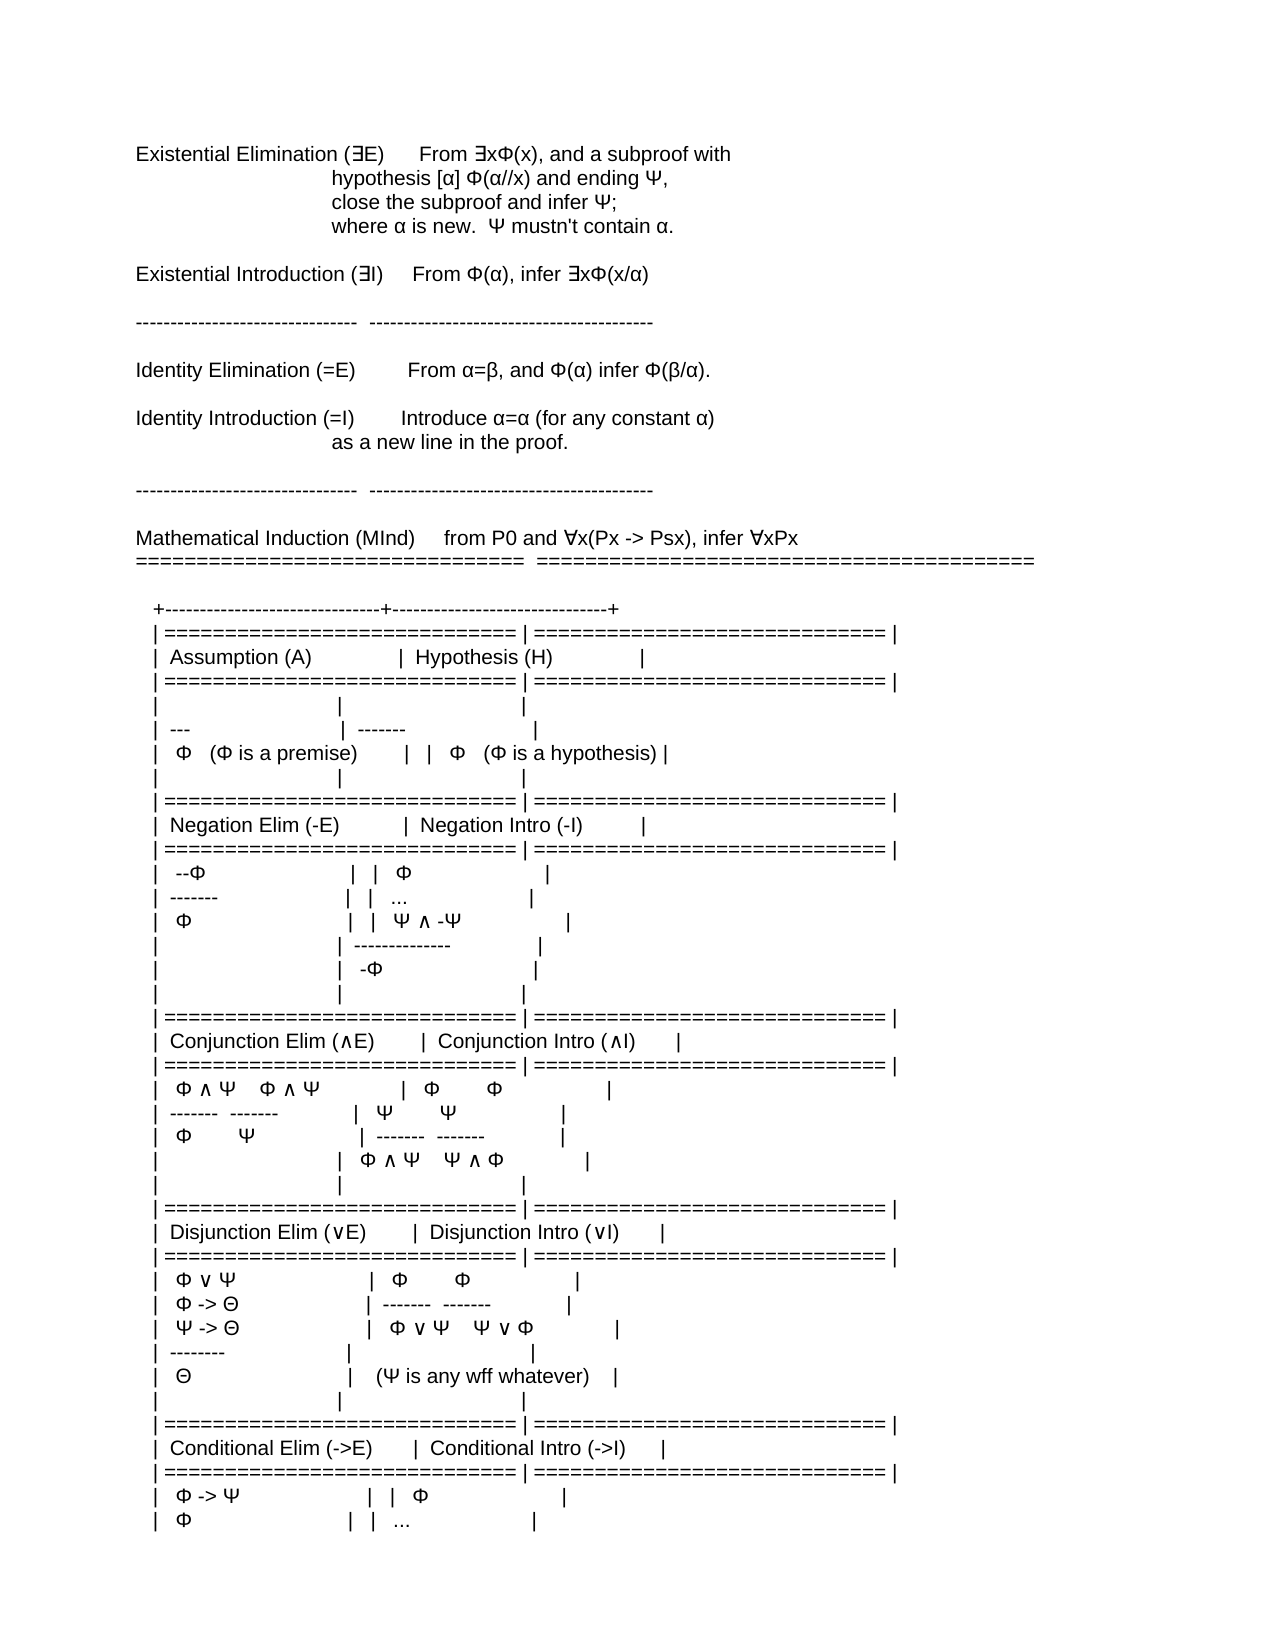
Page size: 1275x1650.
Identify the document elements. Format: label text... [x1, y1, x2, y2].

text | Conditional Elim (->E) | Conditional Intro (->I) | [118, 1436, 1157, 1460]
text | Φ Ψ | ------- ------- | [118, 1124, 1157, 1148]
text | Disjunction Elim (∨E) | Disjunction Intro (∨I) | [118, 1220, 1157, 1244]
text | Conjunction Elim (∧E) | Conjunction Intro (∧I) | [118, 1028, 1157, 1052]
text ================================ ========================================= [118, 549, 1157, 573]
text Identity Elimination (=E) From α=β, and Φ(α) infer Φ(β/α). [118, 358, 1157, 382]
text | | -------------- | [118, 933, 1157, 957]
text Mathematical Induction (MInd) from P0 and ∀x(Px -> Psx), infer ∀xPx [118, 525, 1157, 549]
text | | -Φ | [118, 957, 1157, 981]
text | | Φ ∧ Ψ Ψ ∧ Φ | [118, 1148, 1157, 1172]
text | ============================= | ============================= | [118, 837, 1157, 861]
text | Φ ∨ Ψ | Φ Φ | [118, 1268, 1157, 1292]
text | Ψ -> Θ | Φ ∨ Ψ Ψ ∨ Φ | [118, 1316, 1157, 1340]
text | ============================= | ============================= | [118, 1052, 1157, 1076]
text Identity Introduction (=I) Introduce α=α (for any constant α) [118, 406, 1157, 429]
text | ============================= | ============================= | [118, 1004, 1157, 1028]
text +-------------------------------+-------------------------------+ [118, 597, 1157, 621]
text | Φ -> Θ | ------- ------- | [118, 1292, 1157, 1316]
text | Φ (Φ is a premise) | | Φ (Φ is a hypothesis) | [118, 741, 1157, 765]
text | --- | ------- | [118, 717, 1157, 741]
text | ------- | | ... | [118, 885, 1157, 909]
text hypothesis [α] Φ(α//x) and ending Ψ, [118, 166, 1157, 190]
text | Assumption (A) | Hypothesis (H) | [118, 645, 1157, 669]
text | ============================= | ============================= | [118, 1460, 1157, 1484]
text | | | [118, 1388, 1157, 1412]
text | ============================= | ============================= | [118, 1412, 1157, 1436]
text | Φ | | ... | [118, 1508, 1157, 1532]
text | -------- | | [118, 1340, 1157, 1364]
text | Θ | (Ψ is any wff whatever) | [118, 1364, 1157, 1388]
text | Φ | | Ψ ∧ -Ψ | [118, 909, 1157, 933]
text | | | [118, 981, 1157, 1004]
text | Negation Elim (-E) | Negation Intro (-I) | [118, 813, 1157, 837]
text where α is new. Ψ mustn't contain α. [118, 214, 1157, 238]
text | ============================= | ============================= | [118, 621, 1157, 645]
text | ============================= | ============================= | [118, 1244, 1157, 1268]
text | Φ ∧ Ψ Φ ∧ Ψ | Φ Φ | [118, 1076, 1157, 1100]
text | | | [118, 1172, 1157, 1196]
text Existential Introduction (∃I) From Φ(α), infer ∃xΦ(x/α) [118, 262, 1157, 286]
text close the subproof and infer Ψ; [118, 190, 1157, 214]
text | ============================= | ============================= | [118, 1196, 1157, 1220]
text Existential Elimination (∃E) From ∃xΦ(x), and a subproof with [118, 142, 1157, 166]
text | Φ -> Ψ | | Φ | [118, 1484, 1157, 1508]
text | ============================= | ============================= | [118, 669, 1157, 693]
text | | | [118, 693, 1157, 717]
text | ============================= | ============================= | [118, 789, 1157, 813]
text | --Φ | | Φ | [118, 861, 1157, 885]
text | ------- ------- | Ψ Ψ | [118, 1100, 1157, 1124]
text -------------------------------- ----------------------------------------- [118, 310, 1157, 334]
text -------------------------------- ----------------------------------------- [118, 477, 1157, 501]
text | | | [118, 765, 1157, 789]
text as a new line in the proof. [118, 429, 1157, 453]
